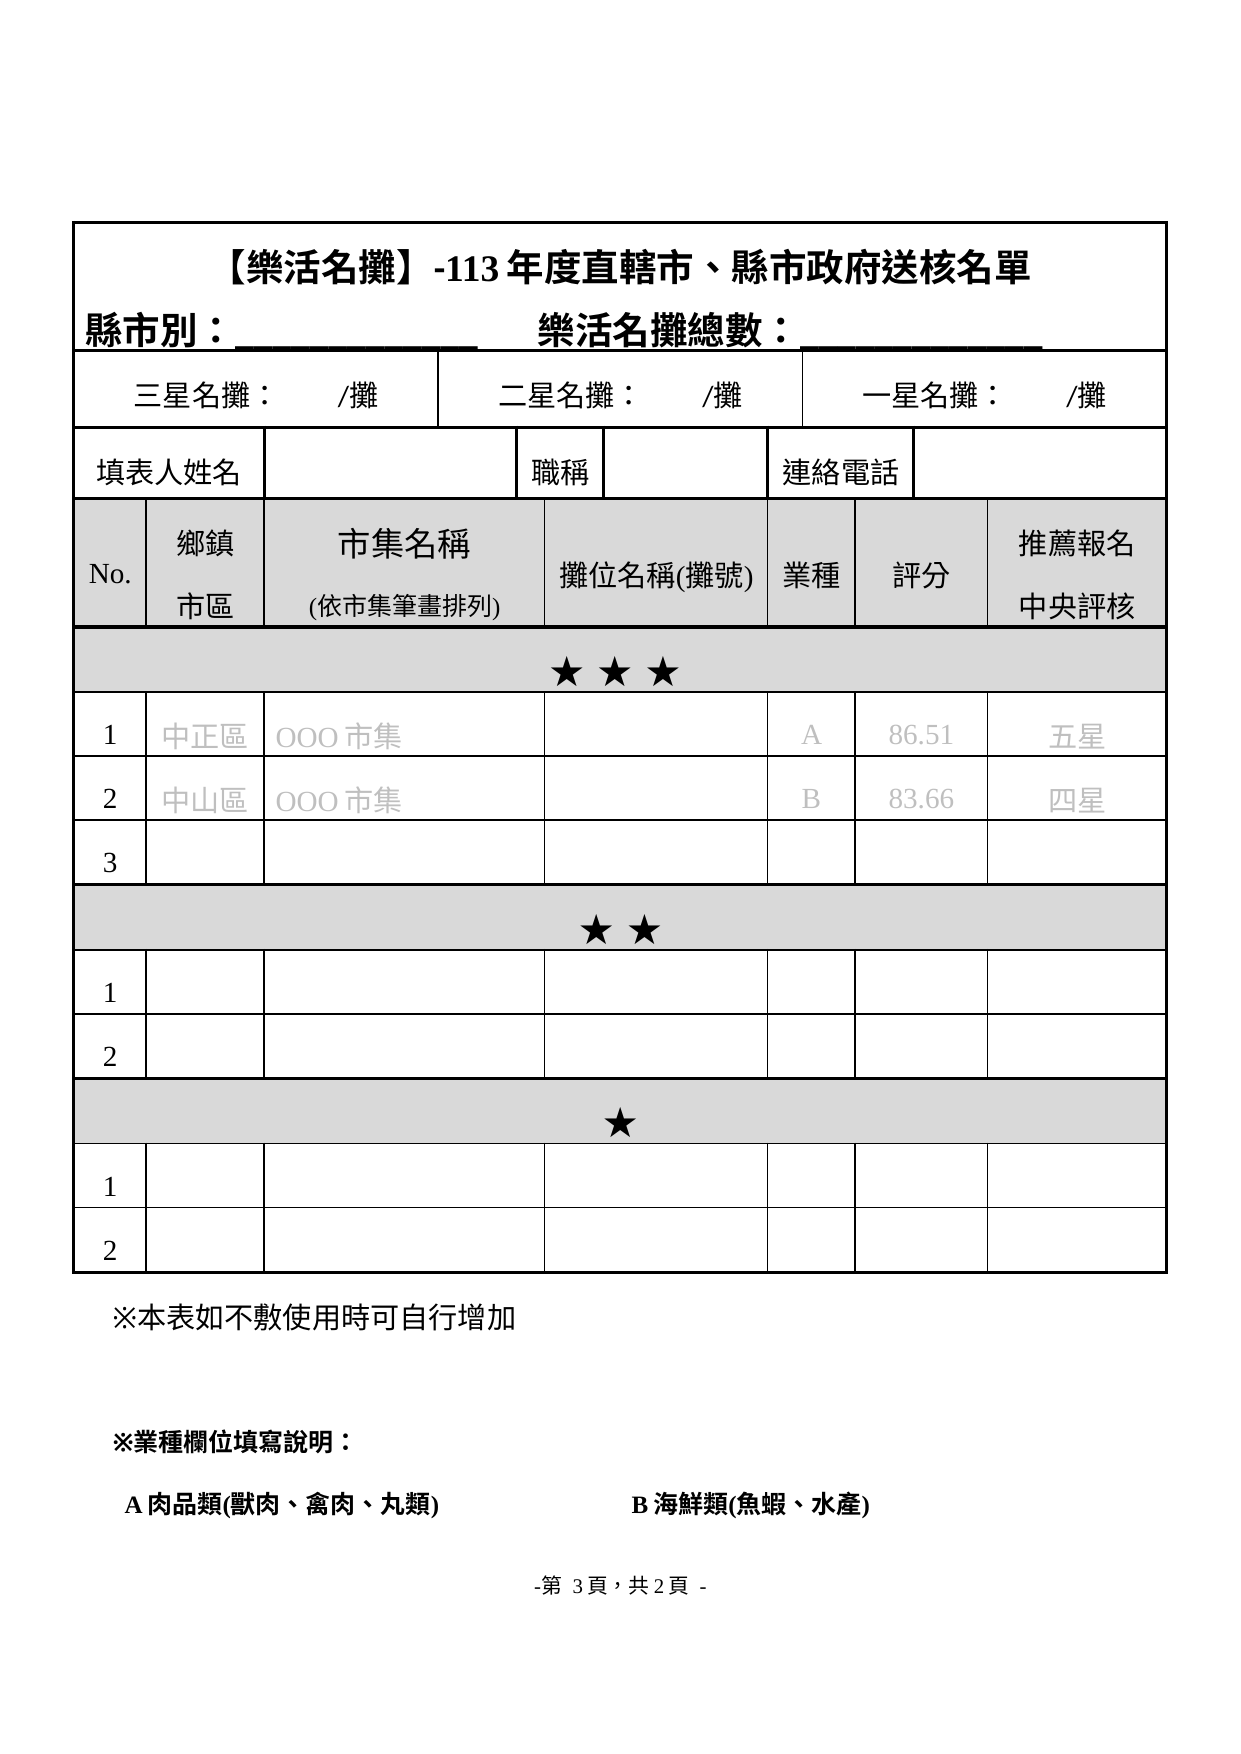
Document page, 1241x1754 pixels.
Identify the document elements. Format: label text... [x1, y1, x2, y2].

table_cell [545, 1144, 767, 1207]
table_header 【樂活名攤】-113年度直轄市、縣市政府送核名單 縣市別：_____________ 樂活名攤總數：_____________ [75, 224, 1165, 349]
table_cell 推薦報名 中央評核 [988, 500, 1165, 625]
table_cell 填表人姓名 [75, 429, 263, 497]
table_cell [545, 757, 767, 819]
table_cell ★ ★ ★ [75, 629, 1165, 691]
table_cell [265, 821, 544, 883]
table_cell [265, 1015, 544, 1077]
table_cell [147, 1015, 263, 1077]
table_cell 評分 [856, 500, 987, 625]
table_cell 中山區 [147, 757, 263, 819]
table_cell 中正區 [147, 693, 263, 755]
table_cell 連絡電話 [769, 429, 912, 497]
table_cell [856, 1015, 987, 1077]
table_cell [768, 821, 854, 883]
table_header B海鮮類(魚蝦、水產) [620, 1461, 1127, 1524]
table_cell 83.66 [856, 757, 987, 819]
table_cell 鄉鎮 市區 [147, 500, 263, 625]
text ※本表如不敷使用時可自行增加 [112, 1274, 1128, 1336]
table_cell [768, 1208, 854, 1271]
table_cell 1 [75, 693, 145, 755]
table_cell 1 [75, 951, 145, 1013]
table_cell 攤位名稱(攤號) [545, 500, 767, 625]
table_cell [768, 951, 854, 1013]
table_cell [856, 821, 987, 883]
table_cell 1 [75, 1144, 145, 1207]
table_cell [545, 1015, 767, 1077]
table_cell [147, 951, 263, 1013]
table_cell [768, 1015, 854, 1077]
table_cell 2 [75, 1015, 145, 1077]
table_cell 3 [75, 821, 145, 883]
table_cell [545, 693, 767, 755]
table_cell [265, 1208, 544, 1271]
table_cell [265, 951, 544, 1013]
table_header A肉品類(獸肉、禽肉、丸類) [113, 1461, 620, 1524]
table_cell [856, 951, 987, 1013]
table_cell 業種 [768, 500, 854, 625]
table_cell [915, 429, 1165, 497]
table_cell [988, 1208, 1165, 1271]
table_cell 市集名稱 (依市集筆畫排列) [265, 500, 544, 625]
table_cell [545, 1208, 767, 1271]
table_cell OOO市集 [265, 693, 544, 755]
table_cell [856, 1208, 987, 1271]
table_cell 三星名攤： /攤 [75, 352, 437, 426]
table_cell 四星 [988, 757, 1165, 819]
table_cell [147, 1144, 263, 1207]
table_cell 2 [75, 757, 145, 819]
table_cell [147, 821, 263, 883]
table_cell [266, 429, 515, 497]
table_cell [988, 1015, 1165, 1077]
table_cell [147, 1208, 263, 1271]
table_cell [988, 1144, 1165, 1207]
table_cell ★ [75, 1080, 1165, 1143]
table_cell 2 [75, 1208, 145, 1271]
table_cell [856, 1144, 987, 1207]
table_cell ★ ★ [75, 886, 1165, 949]
table_cell 二星名攤： /攤 [439, 352, 802, 426]
table_cell No. [75, 500, 145, 625]
table_cell [545, 821, 767, 883]
table_cell [605, 429, 766, 497]
table_cell [265, 1144, 544, 1207]
table_cell A [768, 693, 854, 755]
table_cell 一星名攤： /攤 [803, 352, 1165, 426]
table_cell 五星 [988, 693, 1165, 755]
table_cell [988, 821, 1165, 883]
table_cell OOO市集 [265, 757, 544, 819]
table_cell [988, 951, 1165, 1013]
table_cell [545, 951, 767, 1013]
table_cell 職稱 [518, 429, 602, 497]
table_cell 86.51 [856, 693, 987, 755]
table_cell [768, 1144, 854, 1207]
text ※業種欄位填寫說明： [112, 1399, 1128, 1461]
table_cell B [768, 757, 854, 819]
